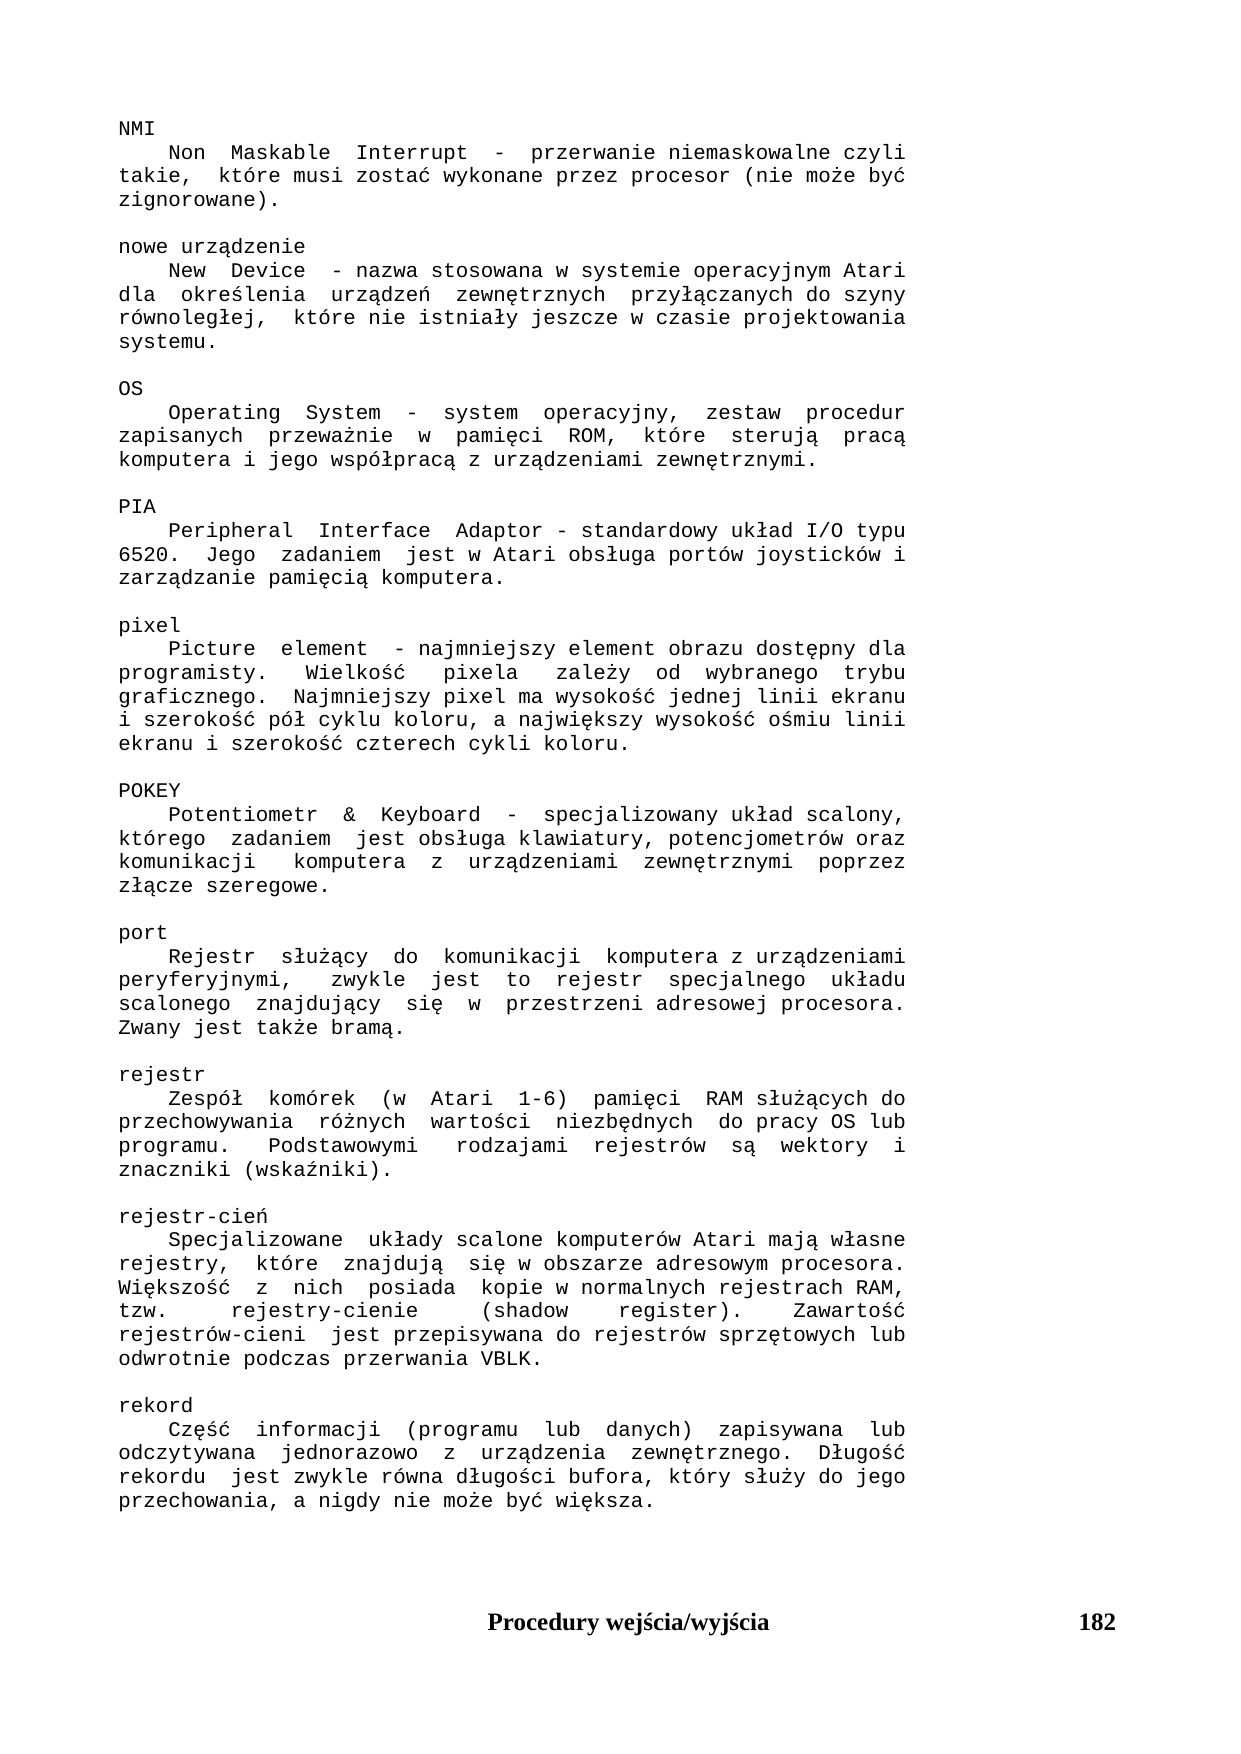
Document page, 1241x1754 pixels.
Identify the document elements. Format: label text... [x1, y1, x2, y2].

text którego zadaniem jest obsługa klawiatury, potencjometrów oraz [118, 827, 1122, 851]
text Zespół komórek (w Atari 1-6) pamięci RAM służących do [118, 1088, 1122, 1111]
text Większość z nich posiada kopie w normalnych rejestrach RAM, [118, 1277, 1122, 1300]
text rekord [118, 1395, 1122, 1419]
text komputera i jego współpracą z urządzeniami zewnętrznymi. [118, 449, 1122, 473]
text nowe urządzenie [118, 236, 1122, 260]
text Potentiometr & Keyboard - specjalizowany układ scalony, [118, 804, 1122, 827]
text i szerokość pół cyklu koloru, a największy wysokość ośmiu linii [118, 709, 1122, 733]
text równoległej, które nie istniały jeszcze w czasie projektowania [118, 307, 1122, 331]
text rejestr [118, 1064, 1122, 1088]
text pixel [118, 615, 1122, 638]
text komunikacji komputera z urządzeniami zewnętrznymi poprzez [118, 851, 1122, 875]
text zignorowane). [118, 189, 1122, 213]
text OS [118, 378, 1122, 402]
text rejestr-cień [118, 1206, 1122, 1229]
text takie, które musi zostać wykonane przez procesor (nie może być [118, 165, 1122, 189]
text programu. Podstawowymi rodzajami rejestrów są wektory i [118, 1135, 1122, 1158]
text Rejestr służący do komunikacji komputera z urządzeniami [118, 946, 1122, 969]
text odwrotnie podczas przerwania VBLK. [118, 1348, 1122, 1371]
text PIA [118, 496, 1122, 520]
text rejestry, które znajdują się w obszarze adresowym procesora. [118, 1253, 1122, 1277]
text zapisanych przeważnie w pamięci ROM, które sterują pracą [118, 426, 1122, 449]
text port [118, 922, 1122, 946]
text znaczniki (wskaźniki). [118, 1158, 1122, 1182]
text systemu. [118, 331, 1122, 354]
text scalonego znajdujący się w przestrzeni adresowej procesora. [118, 993, 1122, 1017]
text 6520. Jego zadaniem jest w Atari obsługa portów joysticków i [118, 544, 1122, 567]
text Część informacji (programu lub danych) zapisywana lub [118, 1419, 1122, 1442]
text przechowywania różnych wartości niezbędnych do pracy OS lub [118, 1111, 1122, 1135]
text programisty. Wielkość pixela zależy od wybranego trybu [118, 662, 1122, 686]
text złącze szeregowe. [118, 875, 1122, 898]
text peryferyjnymi, zwykle jest to rejestr specjalnego układu [118, 969, 1122, 993]
text zarządzanie pamięcią komputera. [118, 567, 1122, 591]
text Peripheral Interface Adaptor - standardowy układ I/O typu [118, 520, 1122, 544]
text przechowania, a nigdy nie może być większa. [118, 1489, 1122, 1513]
text New Device - nazwa stosowana w systemie operacyjnym Atari [118, 260, 1122, 284]
text dla określenia urządzeń zewnętrznych przyłączanych do szyny [118, 284, 1122, 307]
text ekranu i szerokość czterech cykli koloru. [118, 733, 1122, 757]
text rejestrów-cieni jest przepisywana do rejestrów sprzętowych lub [118, 1324, 1122, 1348]
text Non Maskable Interrupt - przerwanie niemaskowalne czyli [118, 142, 1122, 165]
text Specjalizowane układy scalone komputerów Atari mają własne [118, 1229, 1122, 1253]
text tzw. rejestry-cienie (shadow register). Zawartość [118, 1300, 1122, 1324]
text Operating System - system operacyjny, zestaw procedur [118, 402, 1122, 426]
text NMI [118, 118, 1122, 142]
text Zwany jest także bramą. [118, 1017, 1122, 1040]
text graficznego. Najmniejszy pixel ma wysokość jednej linii ekranu [118, 686, 1122, 709]
text odczytywana jednorazowo z urządzenia zewnętrznego. Długość [118, 1442, 1122, 1466]
text POKEY [118, 780, 1122, 804]
text Picture element - najmniejszy element obrazu dostępny dla [118, 638, 1122, 662]
text rekordu jest zwykle równa długości bufora, który służy do jego [118, 1466, 1122, 1489]
